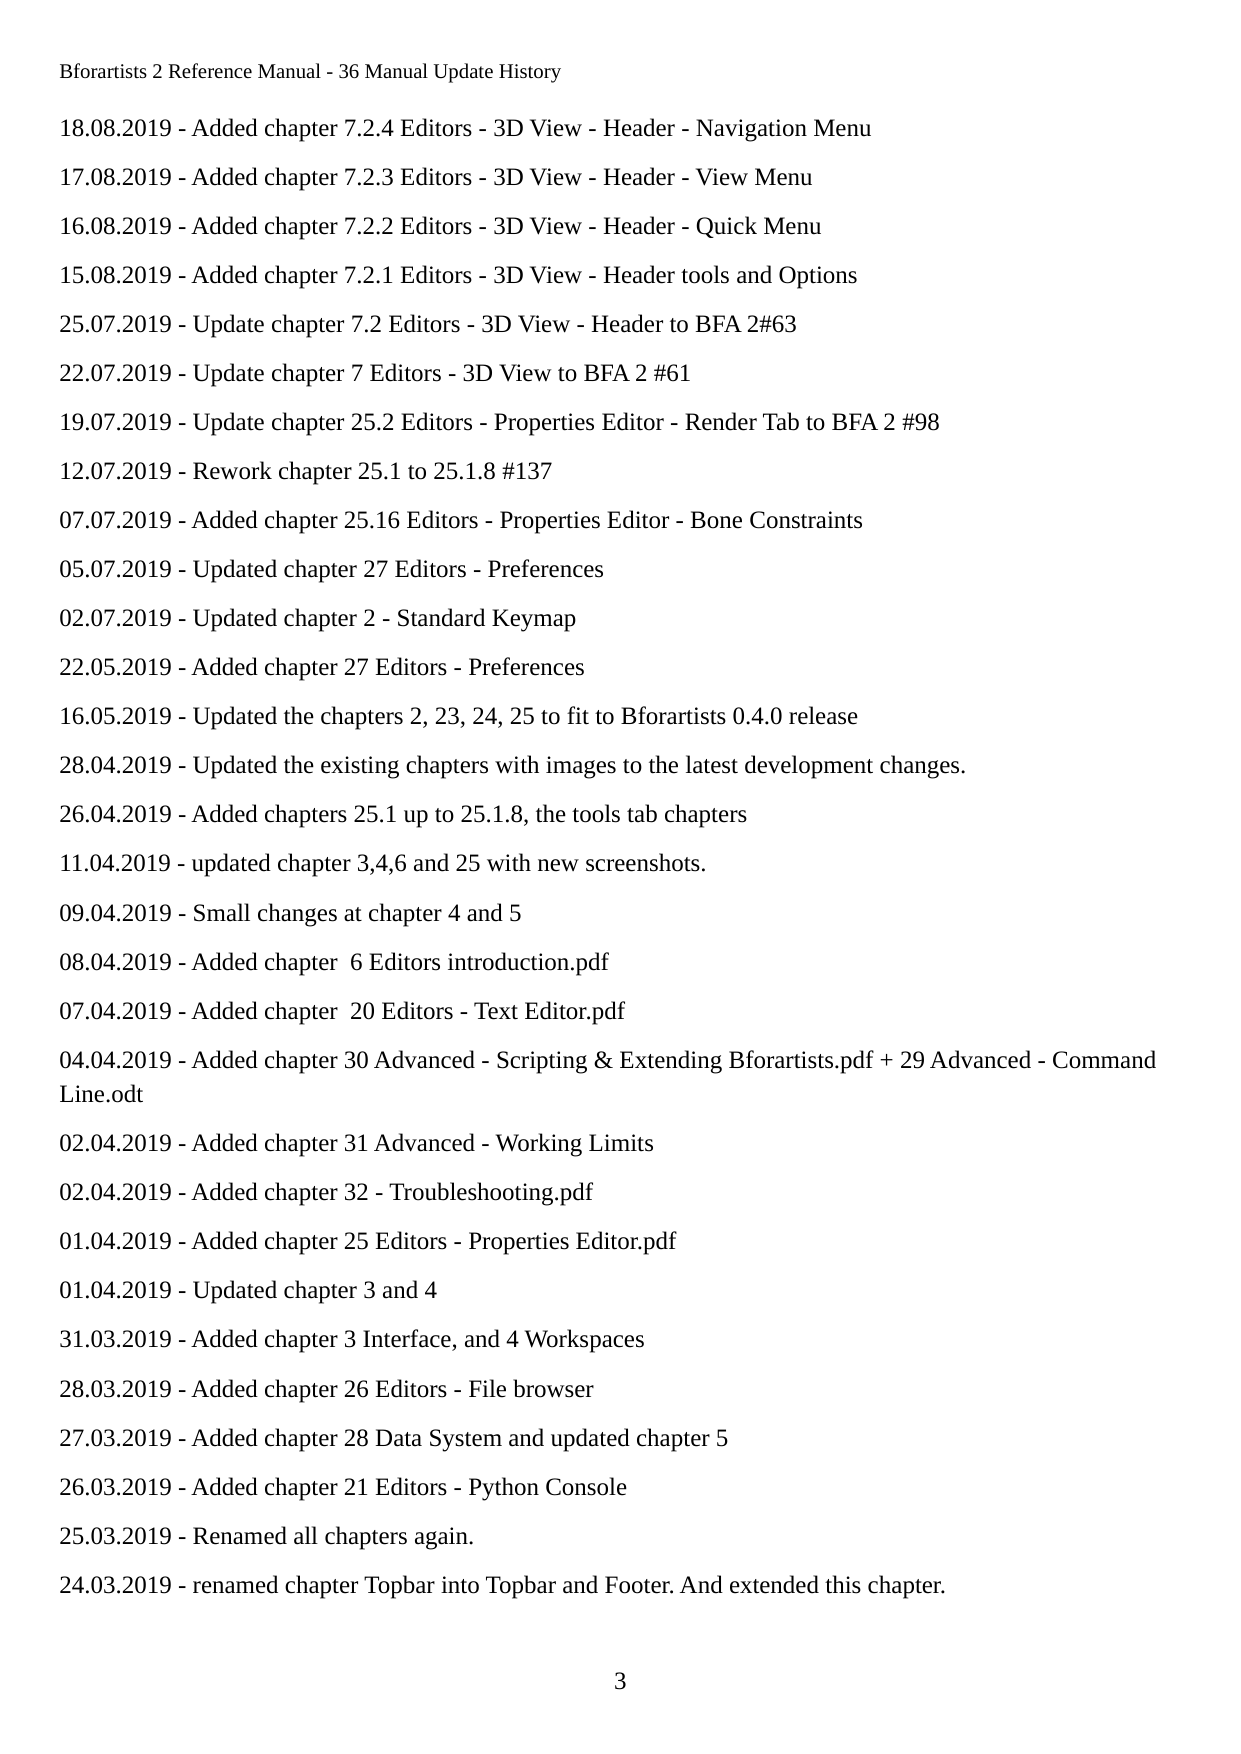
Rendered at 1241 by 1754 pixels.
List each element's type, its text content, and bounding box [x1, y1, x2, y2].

text 15.08.2019 - Added chapter 7.2.1 Editors - 3D View - Header tools and Options [59, 260, 1181, 288]
text 22.05.2019 - Added chapter 27 Editors - Preferences [59, 652, 1181, 681]
text 26.03.2019 - Added chapter 21 Editors - Python Console [59, 1472, 1181, 1501]
text 18.08.2019 - Added chapter 7.2.4 Editors - 3D View - Header - Navigation Menu [59, 113, 1181, 141]
text 02.07.2019 - Updated chapter 2 - Standard Keymap [59, 603, 1181, 632]
text 12.07.2019 - Rework chapter 25.1 to 25.1.8 #137 [59, 456, 1181, 485]
text 28.03.2019 - Added chapter 26 Editors - File browser [59, 1374, 1181, 1402]
text 25.07.2019 - Update chapter 7.2 Editors - 3D View - Header to BFA 2#63 [59, 309, 1181, 338]
text 05.07.2019 - Updated chapter 27 Editors - Preferences [59, 554, 1181, 583]
text 02.04.2019 - Added chapter 31 Advanced - Working Limits [59, 1128, 1181, 1157]
text 07.04.2019 - Added chapter 20 Editors - Text Editor.pdf [59, 996, 1181, 1024]
text 26.04.2019 - Added chapters 25.1 up to 25.1.8, the tools tab chapters [59, 799, 1181, 828]
text 22.07.2019 - Update chapter 7 Editors - 3D View to BFA 2 #61 [59, 358, 1181, 387]
text 02.04.2019 - Added chapter 32 - Troubleshooting.pdf [59, 1177, 1181, 1206]
text 01.04.2019 - Updated chapter 3 and 4 [59, 1276, 1181, 1304]
text 08.04.2019 - Added chapter 6 Editors introduction.pdf [59, 947, 1181, 975]
text 17.08.2019 - Added chapter 7.2.3 Editors - 3D View - Header - View Menu [59, 162, 1181, 190]
text 27.03.2019 - Added chapter 28 Data System and updated chapter 5 [59, 1423, 1181, 1451]
text 19.07.2019 - Update chapter 25.2 Editors - Properties Editor - Render Tab to BFA 2 #98 [59, 407, 1181, 436]
text 16.08.2019 - Added chapter 7.2.2 Editors - 3D View - Header - Quick Menu [59, 211, 1181, 239]
text 25.03.2019 - Renamed all chapters again. [59, 1521, 1181, 1549]
text 24.03.2019 - renamed chapter Topbar into Topbar and Footer. And extended this chapter. [59, 1570, 1181, 1599]
text 28.04.2019 - Updated the existing chapters with images to the latest development changes. [59, 750, 1181, 779]
text 04.04.2019 - Added chapter 30 Advanced - Scripting & Extending Bforartists.pdf + 29 Advanced - Command Line.odt [59, 1045, 1181, 1108]
text 01.04.2019 - Added chapter 25 Editors - Properties Editor.pdf [59, 1226, 1181, 1255]
text 11.04.2019 - updated chapter 3,4,6 and 25 with new screenshots. [59, 848, 1181, 877]
text 09.04.2019 - Small changes at chapter 4 and 5 [59, 898, 1181, 926]
text 07.07.2019 - Added chapter 25.16 Editors - Properties Editor - Bone Constraints [59, 505, 1181, 534]
text 31.03.2019 - Added chapter 3 Interface, and 4 Workspaces [59, 1324, 1181, 1353]
text 16.05.2019 - Updated the chapters 2, 23, 24, 25 to fit to Bforartists 0.4.0 release [59, 701, 1181, 730]
